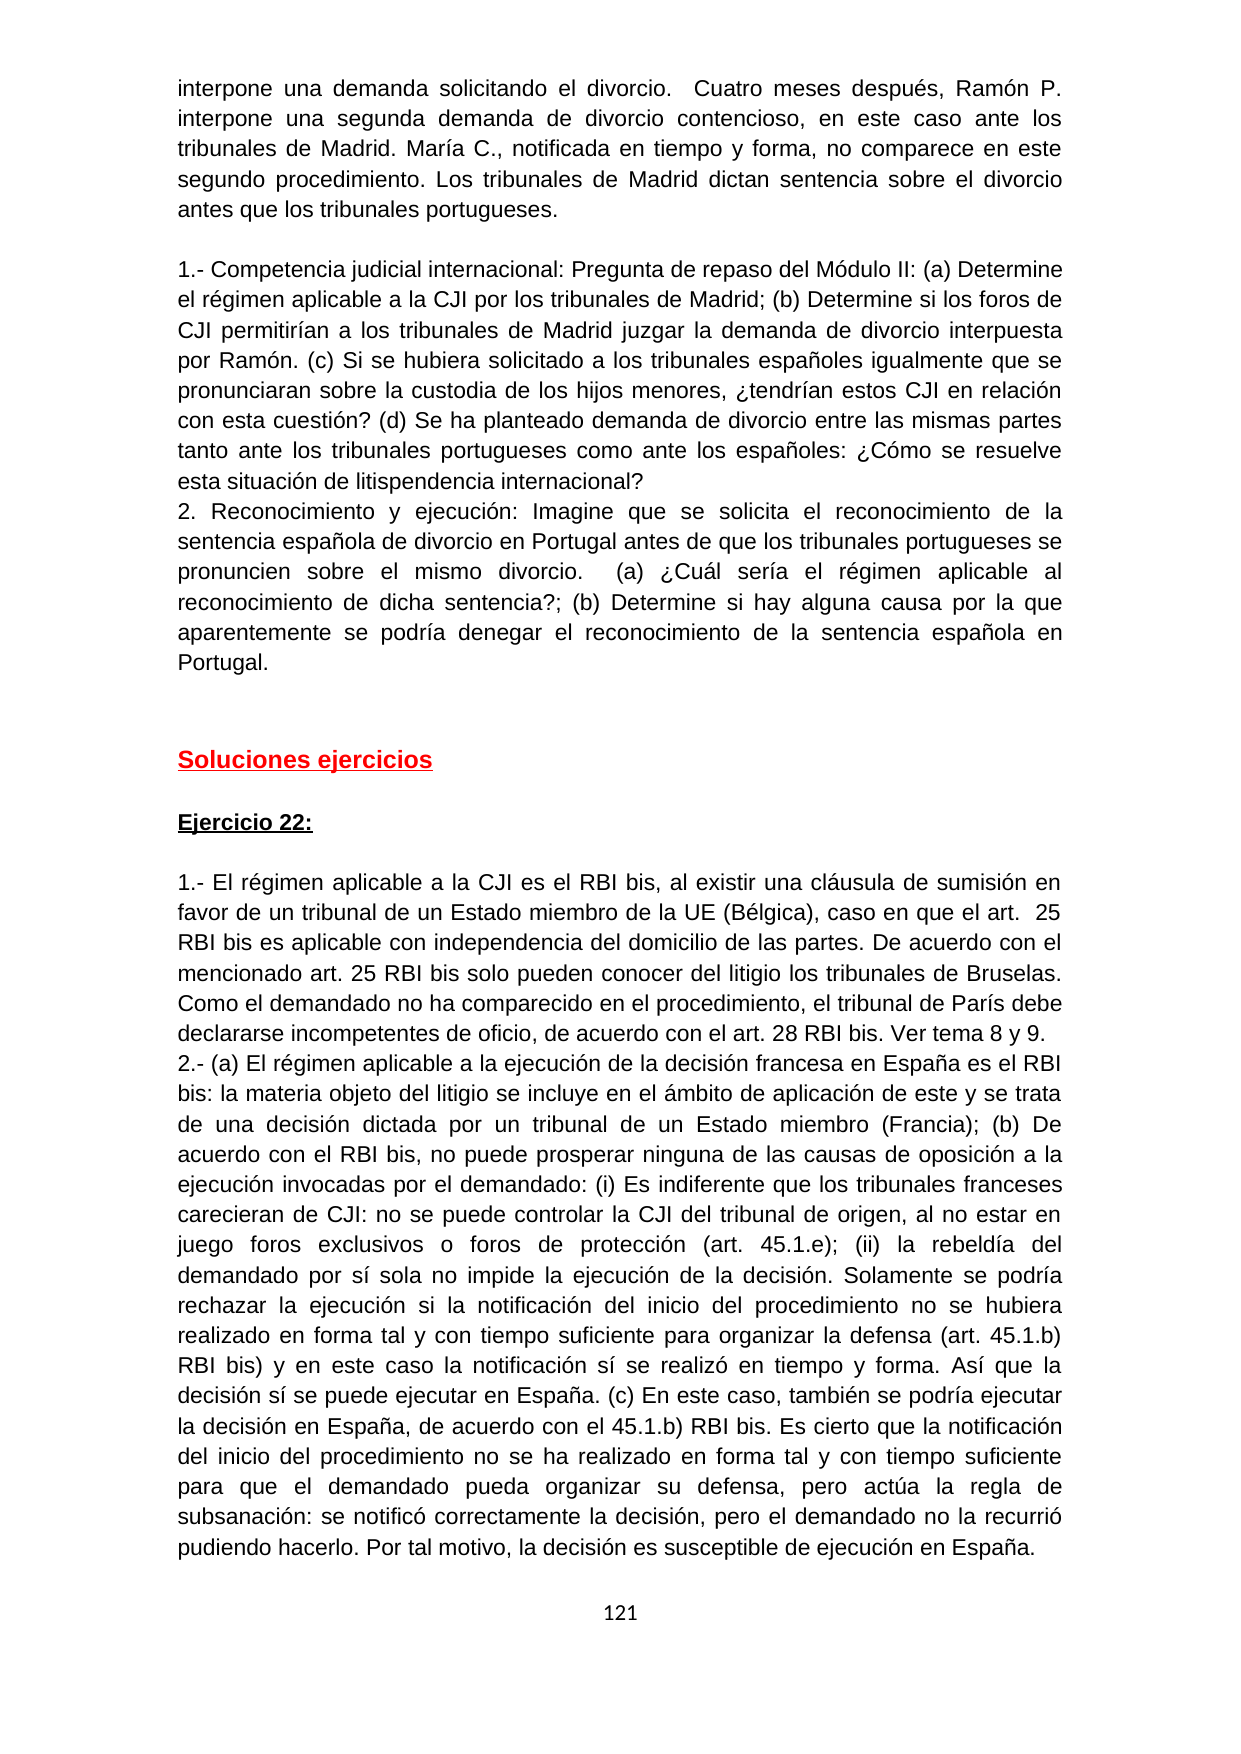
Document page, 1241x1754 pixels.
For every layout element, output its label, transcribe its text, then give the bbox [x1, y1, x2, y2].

text 2.- (a) El régimen aplicable a la ejecución de la decisión francesa en España es el RBI bis: la materia objeto del litigio se incluye en el ámbito de aplicación de este y se trata de una decisión dictada por un tribunal de un Estado miembro (Francia); (b) De acuerdo con el RBI bis, no puede prosperar ninguna de las causas de oposición a la ejecución invocadas por el demandado: (i) Es indiferente que los tribunales franceses carecieran de CJI: no se puede controlar la CJI del tribunal de origen, al no estar en juego foros exclusivos o foros de protección (art. 45.1.e); (ii) la rebeldía del demandado por sí sola no impide la ejecución de la decisión. Solamente se podría rechazar la ejecución si la notificación del inicio del procedimiento no se hubiera realizado en forma tal y con tiempo suficiente para organizar la defensa (art. 45.1.b) RBI bis) y en este caso la notificación sí se realizó en tiempo y forma. Así que la decisión sí se puede ejecutar en España. (c) En este caso, también se podría ejecutar la decisión en España, de acuerdo con el 45.1.b) RBI bis. Es cierto que la notificación del inicio del procedimiento no se ha realizado en forma tal y con tiempo suficiente para que el demandado pueda organizar su defensa, pero actúa la regla de subsanación: se notificó correctamente la decisión, pero el demandado no la recurrió pudiendo hacerlo. Por tal motivo, la decisión es susceptible de ejecución en España. [177, 1050, 1063, 1560]
text Soluciones ejercicios [177, 745, 1063, 774]
text interpone una demanda solicitando el divorcio. Cuatro meses después, Ramón P. interpone una segunda demanda de divorcio contencioso, en este caso ante los tribunales de Madrid. María C., notificada en tiempo y forma, no comparece en este segundo procedimiento. Los tribunales de Madrid dictan sentencia sobre el divorcio antes que los tribunales portugueses. [177, 75, 1063, 222]
text Ejercicio 22: [177, 808, 1063, 835]
text 1.- Competencia judicial internacional: Pregunta de repaso del Módulo II: (a) Determine el régimen aplicable a la CJI por los tribunales de Madrid; (b) Determine si los foros de CJI permitirían a los tribunales de Madrid juzgar la demanda de divorcio interpuesta por Ramón. (c) Si se hubiera solicitado a los tribunales españoles igualmente que se pronunciaran sobre la custodia de los hijos menores, ¿tendrían estos CJI en relación con esta cuestión? (d) Se ha planteado demanda de divorcio entre las mismas partes tanto ante los tribunales portugueses como ante los españoles: ¿Cómo se resuelve esta situación de litispendencia internacional? [177, 256, 1063, 494]
text 2. Reconocimiento y ejecución: Imagine que se solicita el reconocimiento de la sentencia española de divorcio en Portugal antes de que los tribunales portugueses se pronuncien sobre el mismo divorcio. (a) ¿Cuál sería el régimen aplicable al reconocimiento de dicha sentencia?; (b) Determine si hay alguna causa por la que aparentemente se podría denegar el reconocimiento de la sentencia española en Portugal. [177, 498, 1063, 675]
text 1.- El régimen aplicable a la CJI es el RBI bis, al existir una cláusula de sumisión en favor de un tribunal de un Estado miembro de la UE (Bélgica), caso en que el art. 25 RBI bis es aplicable con independencia del domicilio de las partes. De acuerdo con el mencionado art. 25 RBI bis solo pueden conocer del litigio los tribunales de Bruselas. Como el demandado no ha comparecido en el procedimiento, el tribunal de París debe declararse incompetentes de oficio, de acuerdo con el art. 28 RBI bis. Ver tema 8 y 9. [177, 869, 1063, 1046]
